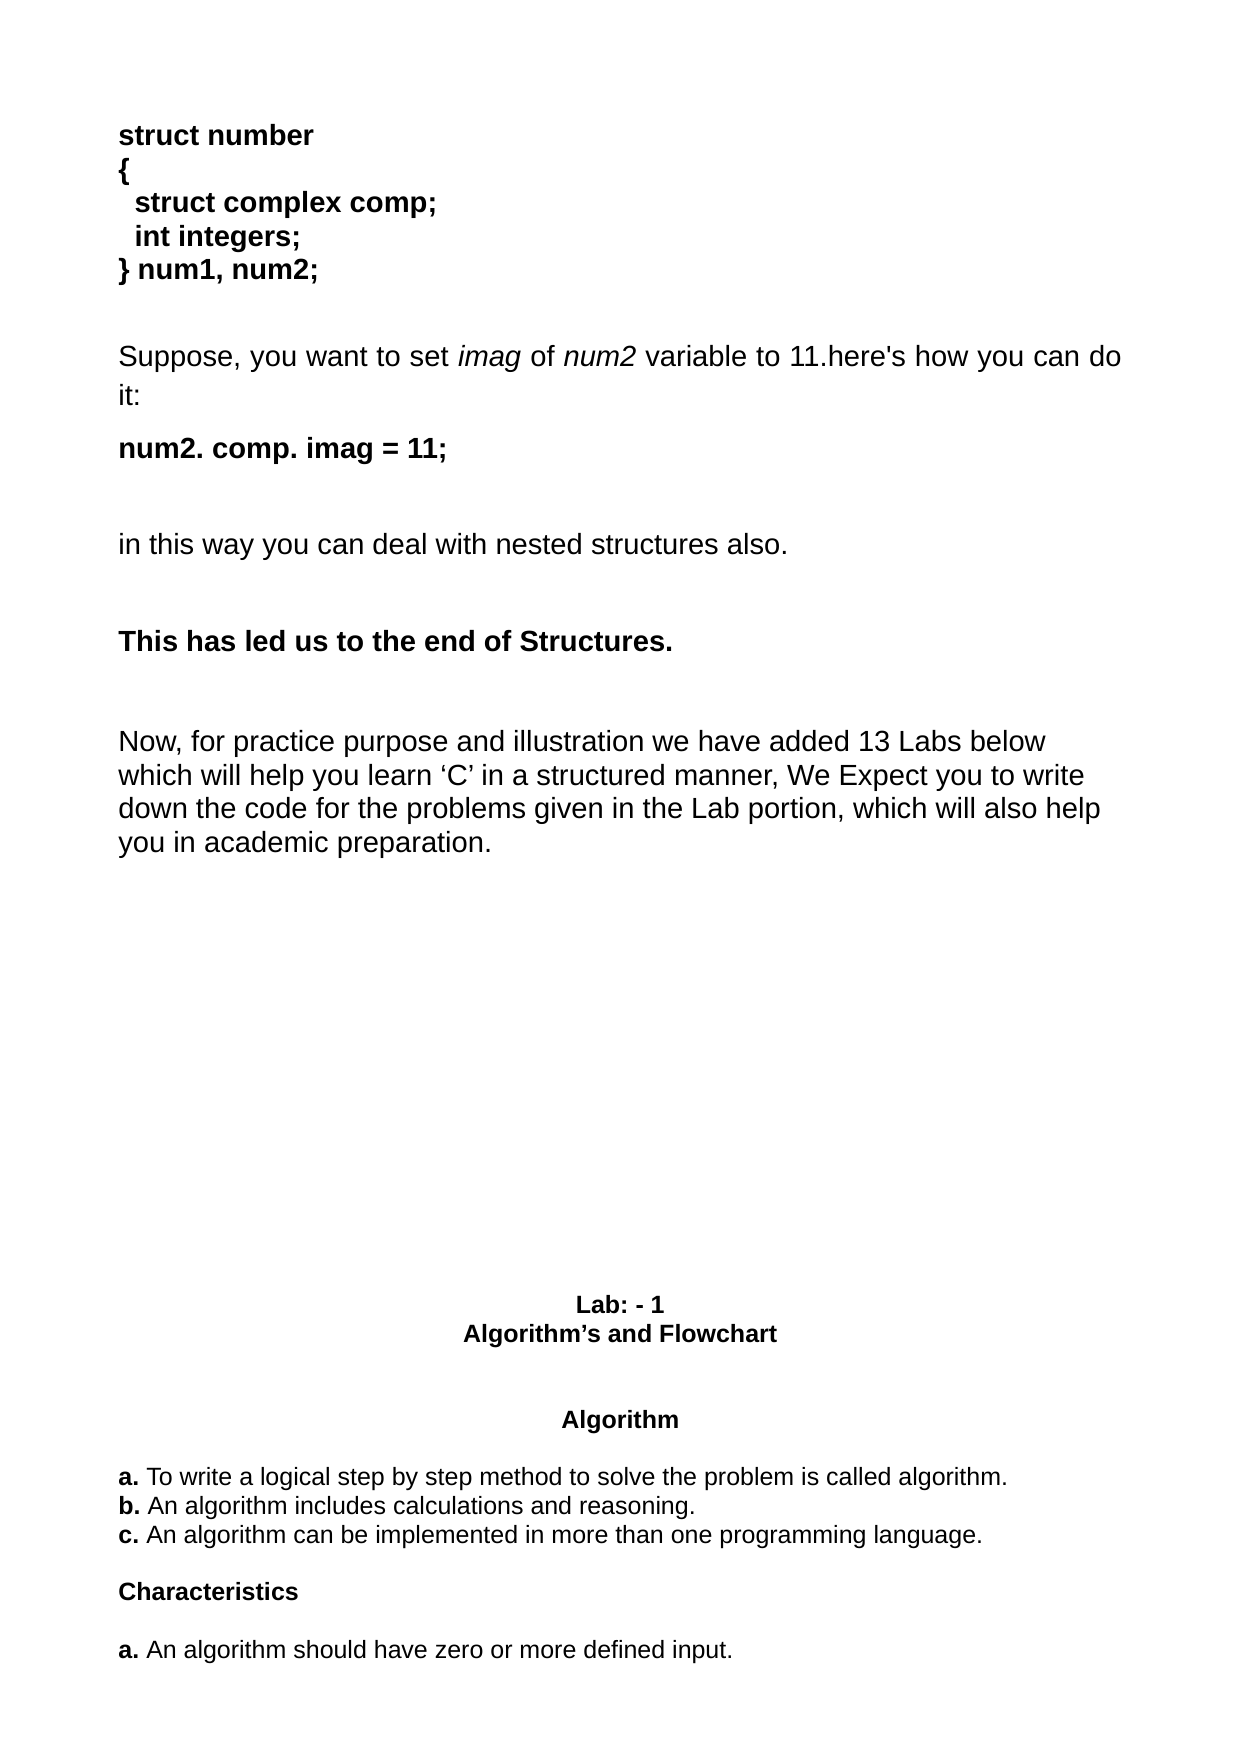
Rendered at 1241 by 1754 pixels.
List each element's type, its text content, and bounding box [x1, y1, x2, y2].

text Lab: - 1 [118, 1290, 1122, 1318]
text Now, for practice purpose and illustration we have added 13 Labs below which will help you learn ‘C’ in a structured manner, We Expect you to write down the code for the problems given in the Lab portion, which will also help you in academic preparation. [118, 724, 1122, 858]
text Algorithm’s and Flowchart [118, 1318, 1122, 1347]
text { [118, 152, 1122, 185]
text Characteristics [118, 1577, 1122, 1606]
text num2. comp. imag = 11; [118, 431, 1122, 464]
text struct number [118, 118, 1122, 152]
text c. An algorithm can be implemented in more than one programming language. [118, 1520, 1122, 1548]
text in this way you can deal with nested structures also. [118, 527, 1122, 561]
text This has led us to the end of Structures. [118, 624, 1122, 657]
text struct complex comp; [118, 185, 1122, 219]
text b. An algorithm includes calculations and reasoning. [118, 1491, 1122, 1520]
text a. To write a logical step by step method to solve the problem is called algorithm. [118, 1462, 1122, 1491]
text a. An algorithm should have zero or more defined input. [118, 1635, 1122, 1663]
text Algorithm [118, 1405, 1122, 1433]
text } num1, num2; [118, 252, 1122, 286]
text int integers; [118, 219, 1122, 252]
text Suppose, you want to set imag of num2 variable to 11.here's how you can do it: [118, 339, 1122, 411]
